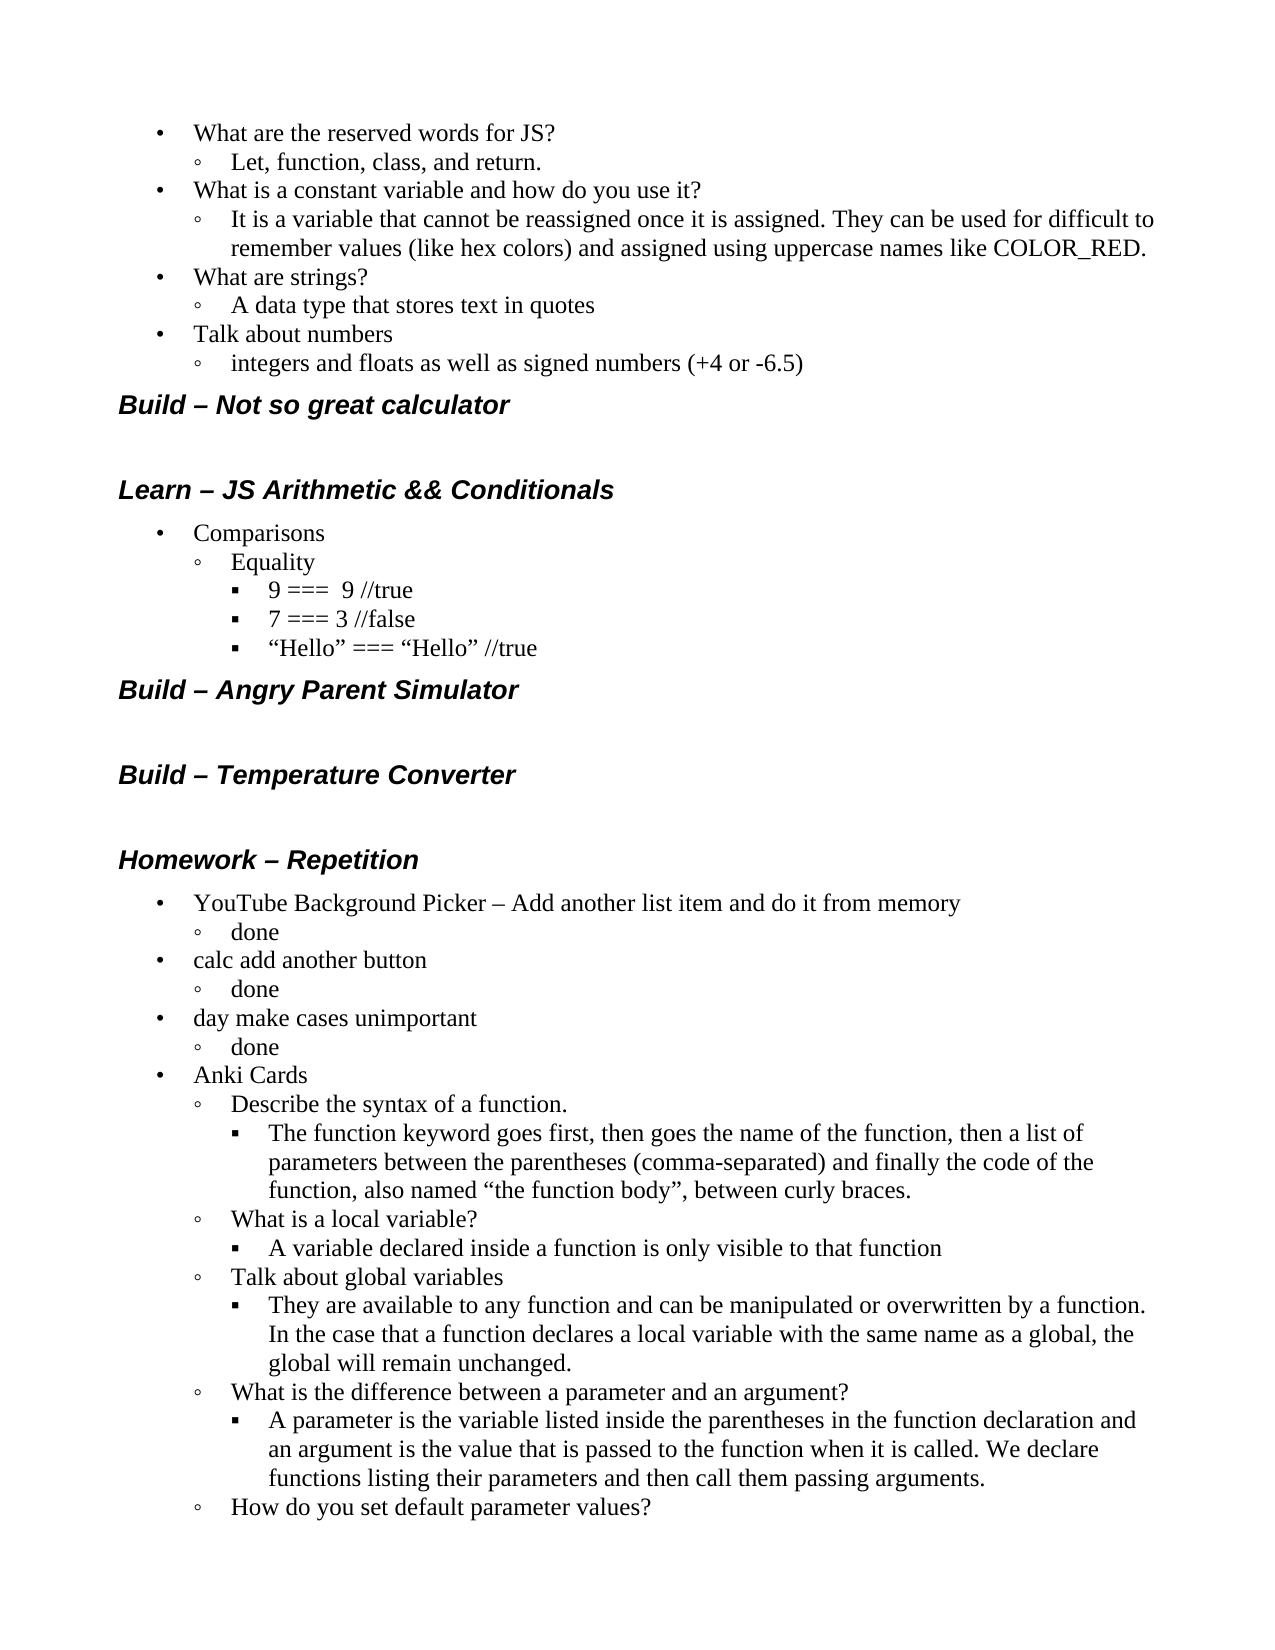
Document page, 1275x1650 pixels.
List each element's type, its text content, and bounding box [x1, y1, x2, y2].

list A parameter is the variable listed inside the parentheses in the function declaration and an argument is the value that is passed to the function when it is called. We declare functions listing their parameters and then call them passing arguments. [231, 1406, 1157, 1492]
list The function keyword goes first, then goes the name of the function, then a list of parameters between the parentheses (comma-separated) and finally the code of the function, also named “the function body”, between curly braces. [231, 1118, 1157, 1204]
list 7 === 3 //false [231, 604, 1157, 633]
list Talk about global variables [193, 1262, 1157, 1291]
list calc add another button [156, 946, 1157, 974]
list Comparisons [156, 518, 1157, 547]
subtitle Learn – JS Arithmetic && Conditionals [118, 474, 1157, 506]
list What are the reserved words for JS? [156, 118, 1157, 147]
list Equality [193, 547, 1157, 576]
list Let, function, class, and return. [193, 147, 1157, 176]
subtitle Build – Angry Parent Simulator [118, 674, 1157, 706]
list 9 === 9 //true [231, 576, 1157, 604]
list Talk about numbers [156, 319, 1157, 348]
list integers and floats as well as signed numbers (+4 or -6.5) [193, 348, 1157, 377]
subtitle Homework – Repetition [118, 844, 1157, 876]
list They are available to any function and can be manipulated or overwritten by a function. In the case that a function declares a local variable with the same name as a global, the global will remain unchanged. [231, 1291, 1157, 1377]
list What is the difference between a parameter and an argument? [193, 1377, 1157, 1406]
list A data type that stores text in quotes [193, 291, 1157, 319]
list A variable declared inside a function is only visible to that function [231, 1233, 1157, 1262]
list What are strings? [156, 262, 1157, 291]
list done [193, 974, 1157, 1003]
list YouTube Background Picker – Add another list item and do it from memory [156, 888, 1157, 917]
list done [193, 917, 1157, 946]
list It is a variable that cannot be reassigned once it is assigned. They can be used for difficult to remember values (like hex colors) and assigned using uppercase names like COLOR_RED. [193, 204, 1157, 262]
list What is a constant variable and how do you use it? [156, 176, 1157, 204]
list What is a local variable? [193, 1204, 1157, 1233]
subtitle Build – Temperature Converter [118, 759, 1157, 791]
list day make cases unimportant [156, 1003, 1157, 1032]
subtitle Build – Not so great calculator [118, 389, 1157, 421]
list Anki Cards [156, 1061, 1157, 1089]
list How do you set default parameter values? [193, 1492, 1157, 1521]
list Describe the syntax of a function. [193, 1089, 1157, 1118]
list done [193, 1032, 1157, 1061]
list “Hello” === “Hello” //true [231, 633, 1157, 662]
